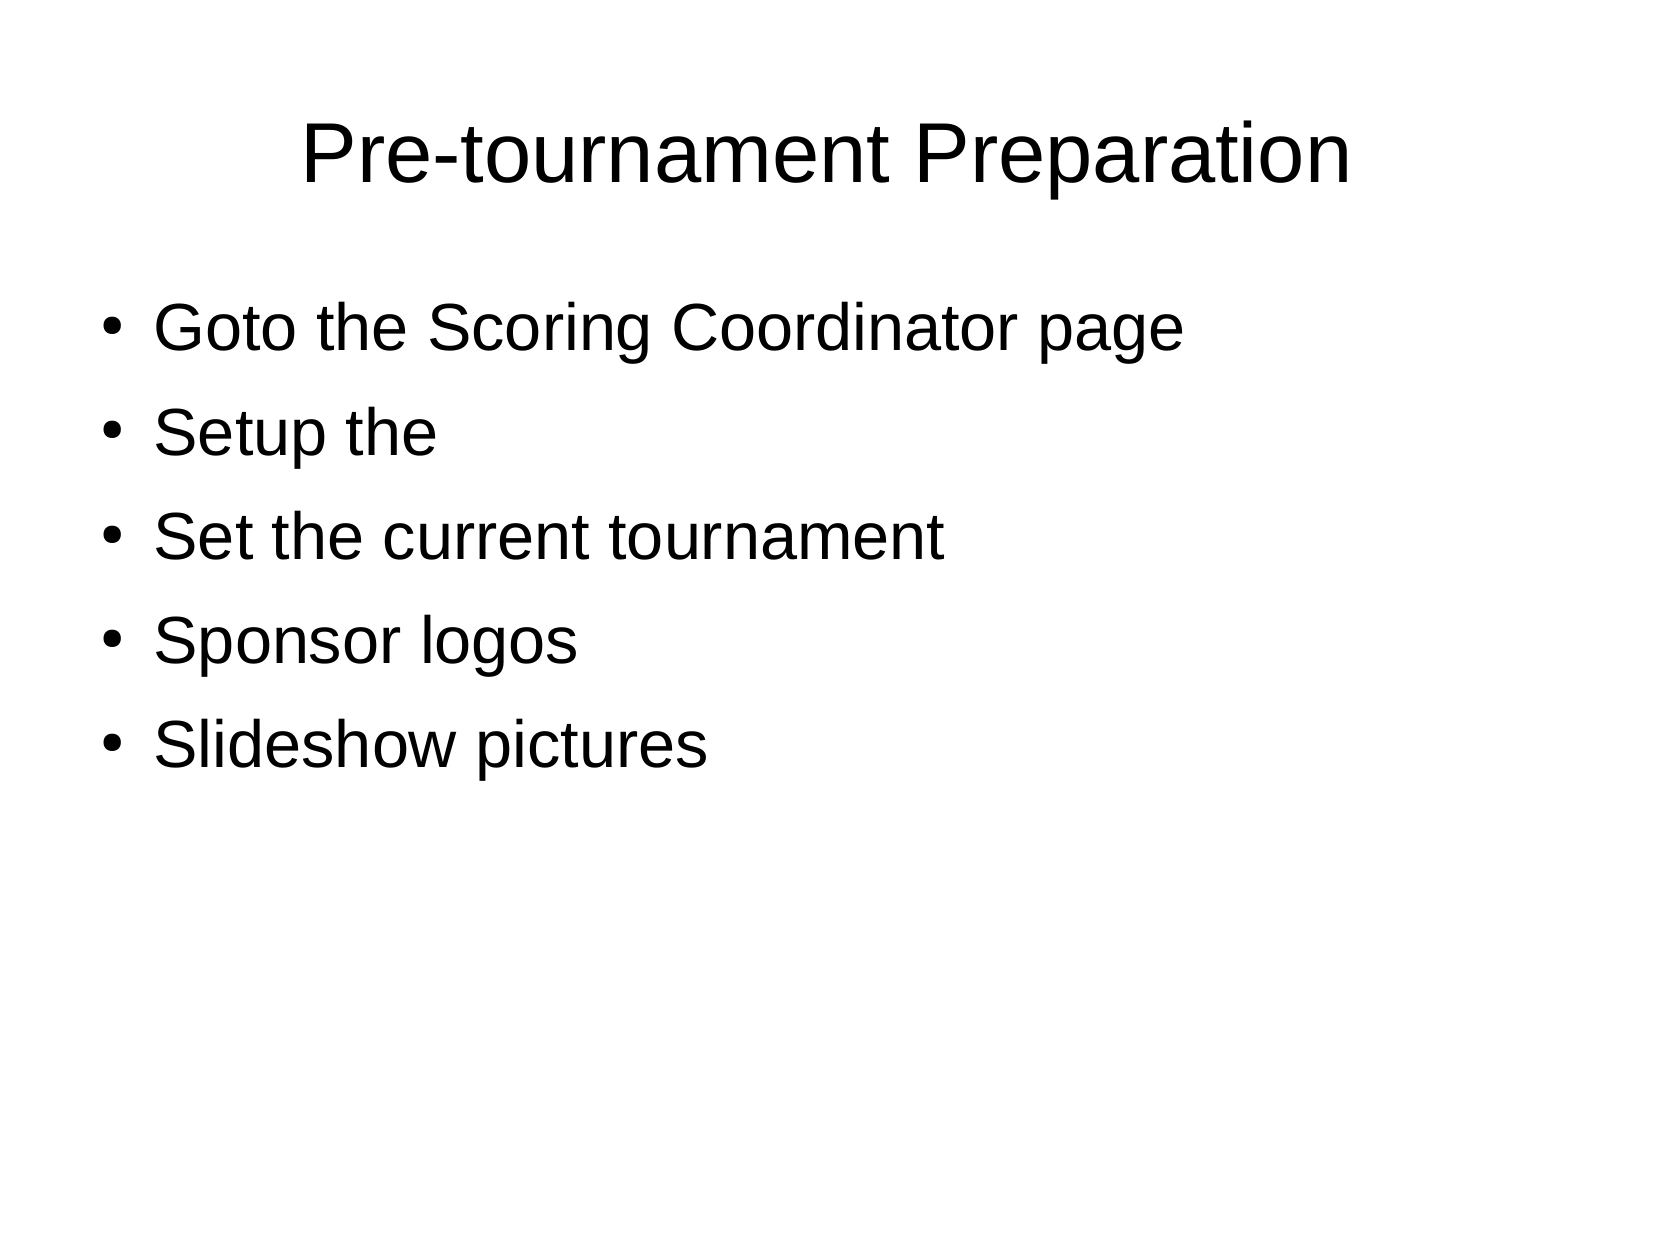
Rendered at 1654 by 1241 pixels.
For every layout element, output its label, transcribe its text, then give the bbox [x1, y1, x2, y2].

list Goto the Scoring Coordinator page Setup the Set the current tournament Sponsor logos Slideshow pictures [82, 290, 1571, 1218]
title Pre-tournament Preparation [82, 49, 1571, 257]
